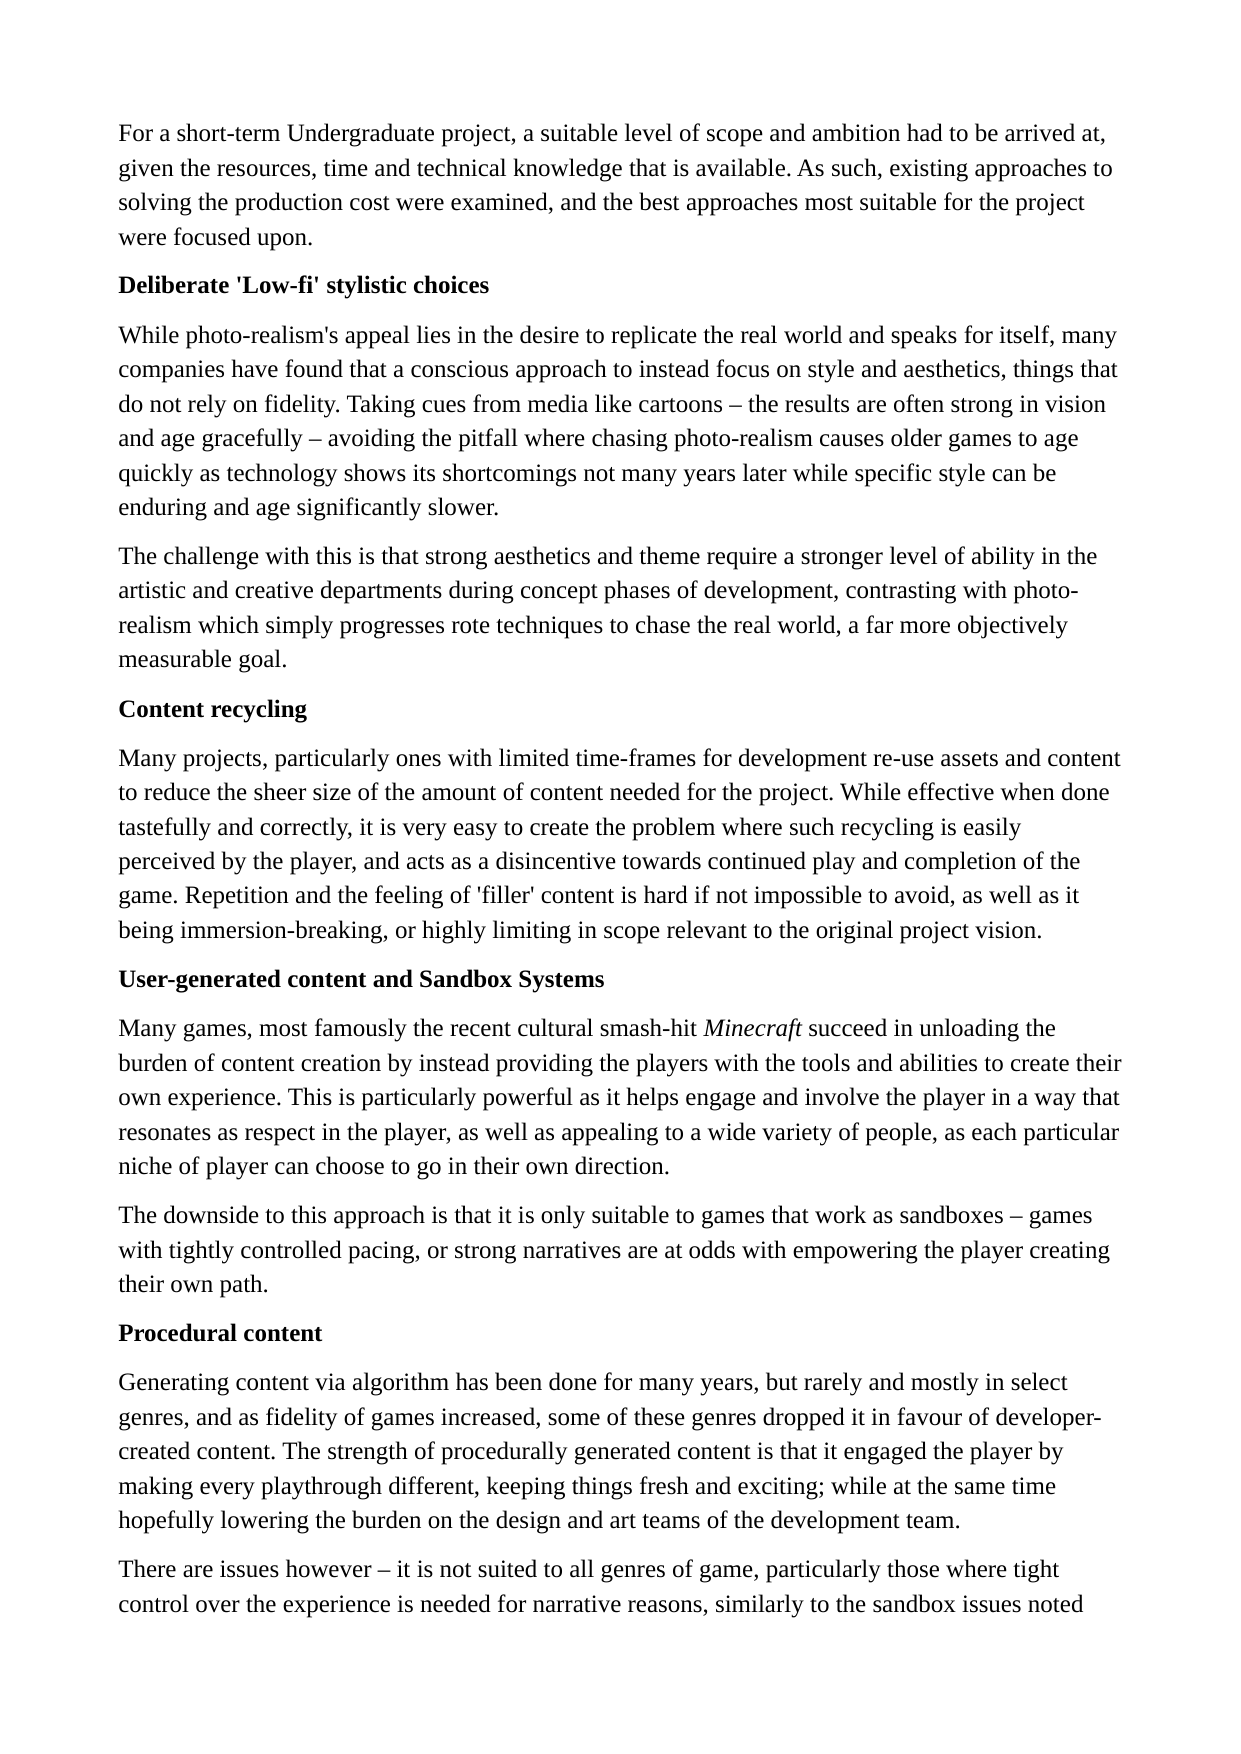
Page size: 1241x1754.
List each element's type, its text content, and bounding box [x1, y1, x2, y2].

text The challenge with this is that strong aesthetics and theme require a stronger level of ability in the artistic and creative departments during concept phases of development, contrasting with photo-realism which simply progresses rote techniques to chase the real world, a far more objectively measurable goal. [118, 541, 1122, 673]
text Many games, most famously the recent cultural smash-hit Minecraft succeed in unloading the burden of content creation by instead providing the players with the tools and abilities to create their own experience. This is particularly powerful as it helps engage and involve the player in a way that resonates as respect in the player, as well as appealing to a wide variety of people, as each particular niche of player can choose to go in their own direction. [118, 1013, 1122, 1180]
text User-generated content and Sandbox Systems [118, 964, 1122, 993]
text Content recycling [118, 694, 1122, 722]
text The downside to this approach is that it is only suitable to games that work as sandboxes – games with tightly controlled pacing, or strong narratives are at odds with empowering the player creating their own path. [118, 1200, 1122, 1298]
text Procedural content [118, 1318, 1122, 1347]
text While photo-realism's appeal lies in the desire to replicate the real world and speaks for itself, many companies have found that a conscious approach to instead focus on style and aesthetics, things that do not rely on fidelity. Taking cues from media like cartoons – the results are often strong in vision and age gracefully – avoiding the pitfall where chasing photo-realism causes older games to age quickly as technology shows its shortcomings not many years later while specific style can be enduring and age significantly slower. [118, 320, 1122, 521]
text For a short-term Undergraduate project, a suitable level of scope and ambition had to be arrived at, given the resources, time and technical knowledge that is available. As such, existing approaches to solving the production cost were examined, and the best approaches most suitable for the project were focused upon. [118, 118, 1122, 250]
text Deliberate 'Low-fi' stylistic choices [118, 271, 1122, 299]
text There are issues however – it is not suited to all genres of game, particularly those where tight control over the experience is needed for narrative reasons, similarly to the sandbox issues noted [118, 1554, 1122, 1617]
text Many projects, particularly ones with limited time-frames for development re-use assets and content to reduce the sheer size of the amount of content needed for the project. While effective when done tastefully and correctly, it is very easy to create the problem where such recycling is easily perceived by the player, and acts as a disincentive towards continued play and completion of the game. Repetition and the feeling of 'filler' content is hard if not impossible to avoid, as well as it being immersion-breaking, or highly limiting in scope relevant to the original project vision. [118, 743, 1122, 944]
text Generating content via algorithm has been done for many years, but rarely and mostly in select genres, and as fidelity of games increased, some of these genres dropped it in favour of developer-created content. The strength of procedurally generated content is that it engaged the player by making every playthrough different, keeping things fresh and exciting; while at the same time hopefully lowering the burden on the design and art teams of the development team. [118, 1367, 1122, 1534]
